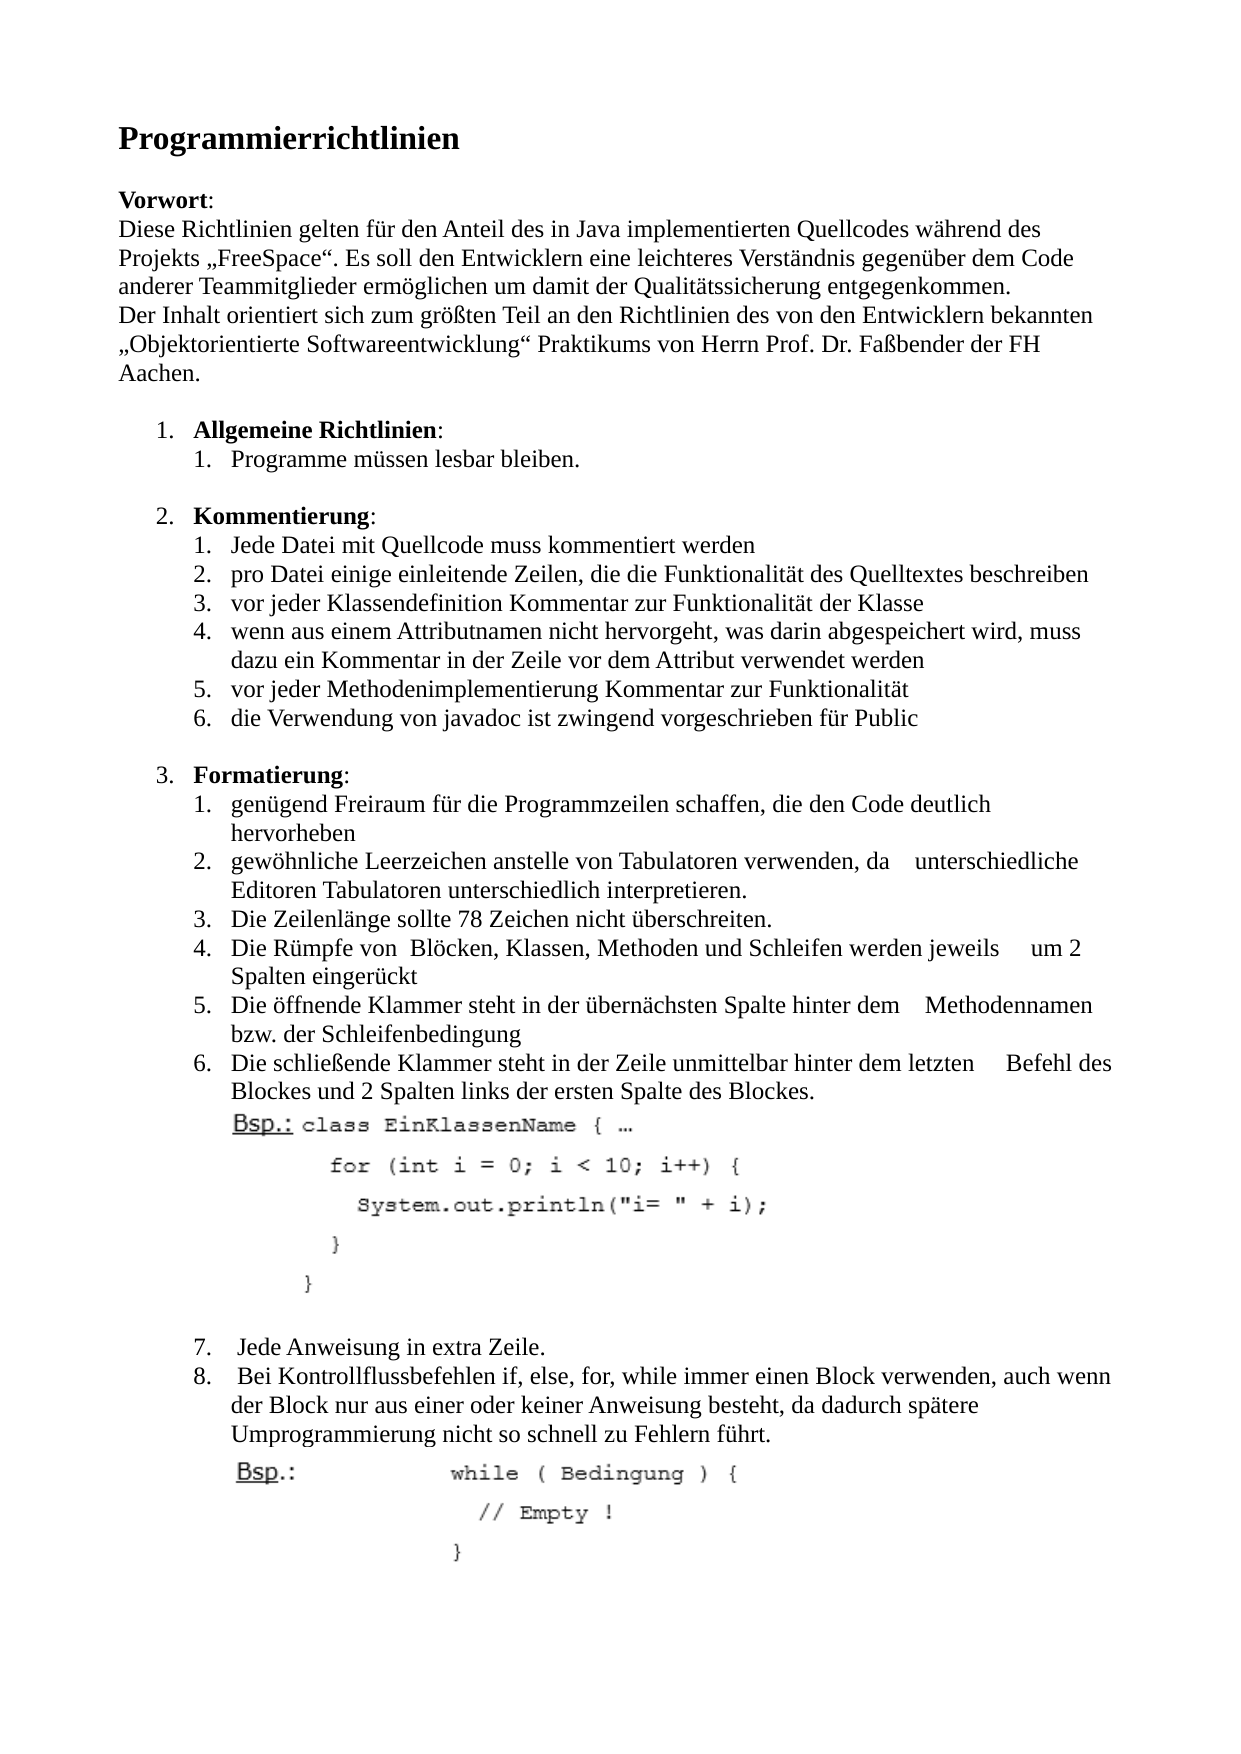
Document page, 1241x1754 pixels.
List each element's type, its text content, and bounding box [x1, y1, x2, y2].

list Die öffnende Klammer steht in der übernächsten Spalte hinter dem Methodennamen bzw. der Schleifenbedingung [193, 990, 1122, 1048]
list wenn aus einem Attributnamen nicht hervorgeht, was darin abgespeichert wird, muss dazu ein Kommentar in der Zeile vor dem Attribut verwendet werden [193, 616, 1122, 674]
list Bei Kontrollflussbefehlen if, else, for, while immer einen Block verwenden, auch wenn der Block nur aus einer oder keiner Anweisung besteht, da dadurch spätere Umprogrammierung nicht so schnell zu Fehlern führt. [193, 1361, 1122, 1447]
list vor jeder Methodenimplementierung Kommentar zur Funktionalität [193, 674, 1122, 703]
picture [231, 1105, 788, 1304]
list Jede Datei mit Quellcode muss kommentiert werden [193, 530, 1122, 559]
picture [230, 1447, 773, 1585]
list Allgemeine Richtlinien: [156, 415, 1122, 444]
list Kommentierung: [156, 501, 1122, 530]
list gewöhnliche Leerzeichen anstelle von Tabulatoren verwenden, da unterschiedliche Editoren Tabulatoren unterschiedlich interpretieren. [193, 846, 1122, 904]
list die Verwendung von javadoc ist zwingend vorgeschrieben für Public [193, 703, 1122, 731]
text Programmierrichtlinien [118, 118, 1122, 156]
list Jede Anweisung in extra Zeile. [193, 1332, 1122, 1361]
list Die Rümpfe von Blöcken, Klassen, Methoden und Schleifen werden jeweils um 2 Spalten eingerückt [193, 933, 1122, 990]
list Die Zeilenlänge sollte 78 Zeichen nicht überschreiten. [193, 904, 1122, 933]
text Vorwort: [118, 185, 1122, 214]
list Formatierung: [156, 760, 1122, 789]
list genügend Freiraum für die Programmzeilen schaffen, die den Code deutlich hervorheben [193, 789, 1122, 846]
text Diese Richtlinien gelten für den Anteil des in Java implementierten Quellcodes während des Projekts „FreeSpace“. Es soll den Entwicklern eine leichteres Verständnis gegenüber dem Code anderer Teammitglieder ermöglichen um damit der Qualitätssicherung entgegenkommen. [118, 214, 1122, 300]
list Die schließende Klammer steht in der Zeile unmittelbar hinter dem letzten Befehl des Blockes und 2 Spalten links der ersten Spalte des Blockes. [193, 1048, 1122, 1105]
text Der Inhalt orientiert sich zum größten Teil an den Richtlinien des von den Entwicklern bekannten „Objektorientierte Softwareentwicklung“ Praktikums von Herrn Prof. Dr. Faßbender der FH Aachen. [118, 300, 1122, 386]
list vor jeder Klassendefinition Kommentar zur Funktionalität der Klasse [193, 588, 1122, 616]
list Programme müssen lesbar bleiben. [193, 444, 1122, 473]
list pro Datei einige einleitende Zeilen, die die Funktionalität des Quelltextes beschreiben [193, 559, 1122, 588]
